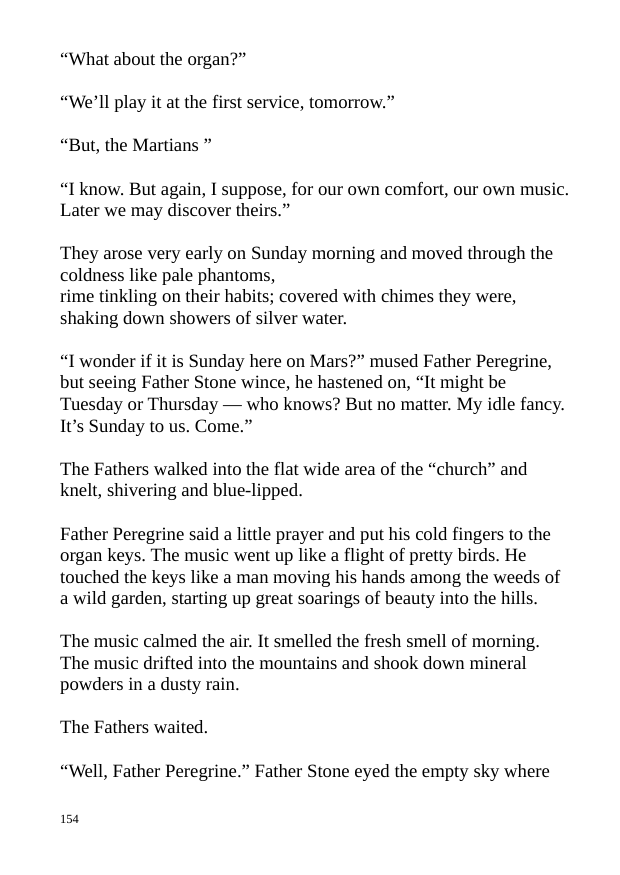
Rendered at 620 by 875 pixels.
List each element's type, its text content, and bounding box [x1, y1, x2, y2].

text “What about the organ?” “We’ll play it at the first service, tomorrow.” “But, the Martians ” “I know. But again, I suppose, for our own comfort, our own music. Later we may discover theirs.” They arose very early on Sunday morning and moved through the coldness like pale phantoms, rime tinkling on their habits; covered with chimes they were, shaking down showers of silver water. “I wonder if it is Sunday here on Mars?” mused Father Peregrine, but seeing Father Stone wince, he hastened on, “It might be Tuesday or Thursday — who knows? But no matter. My idle fancy. It’s Sunday to us. Come.” The Fathers walked into the flat wide area of the “church” and knelt, shivering and blue-lipped. Father Peregrine said a little prayer and put his cold fingers to the organ keys. The music went up like a flight of pretty birds. He touched the keys like a man moving his hands among the weeds of a wild garden, starting up great soarings of beauty into the hills. The music calmed the air. It smelled the fresh smell of morning. The music drifted into the mountains and shook down mineral powders in a dusty rain. The Fathers waited. “Well, Father Peregrine.” Father Stone eyed the empty sky where [60, 48, 571, 781]
